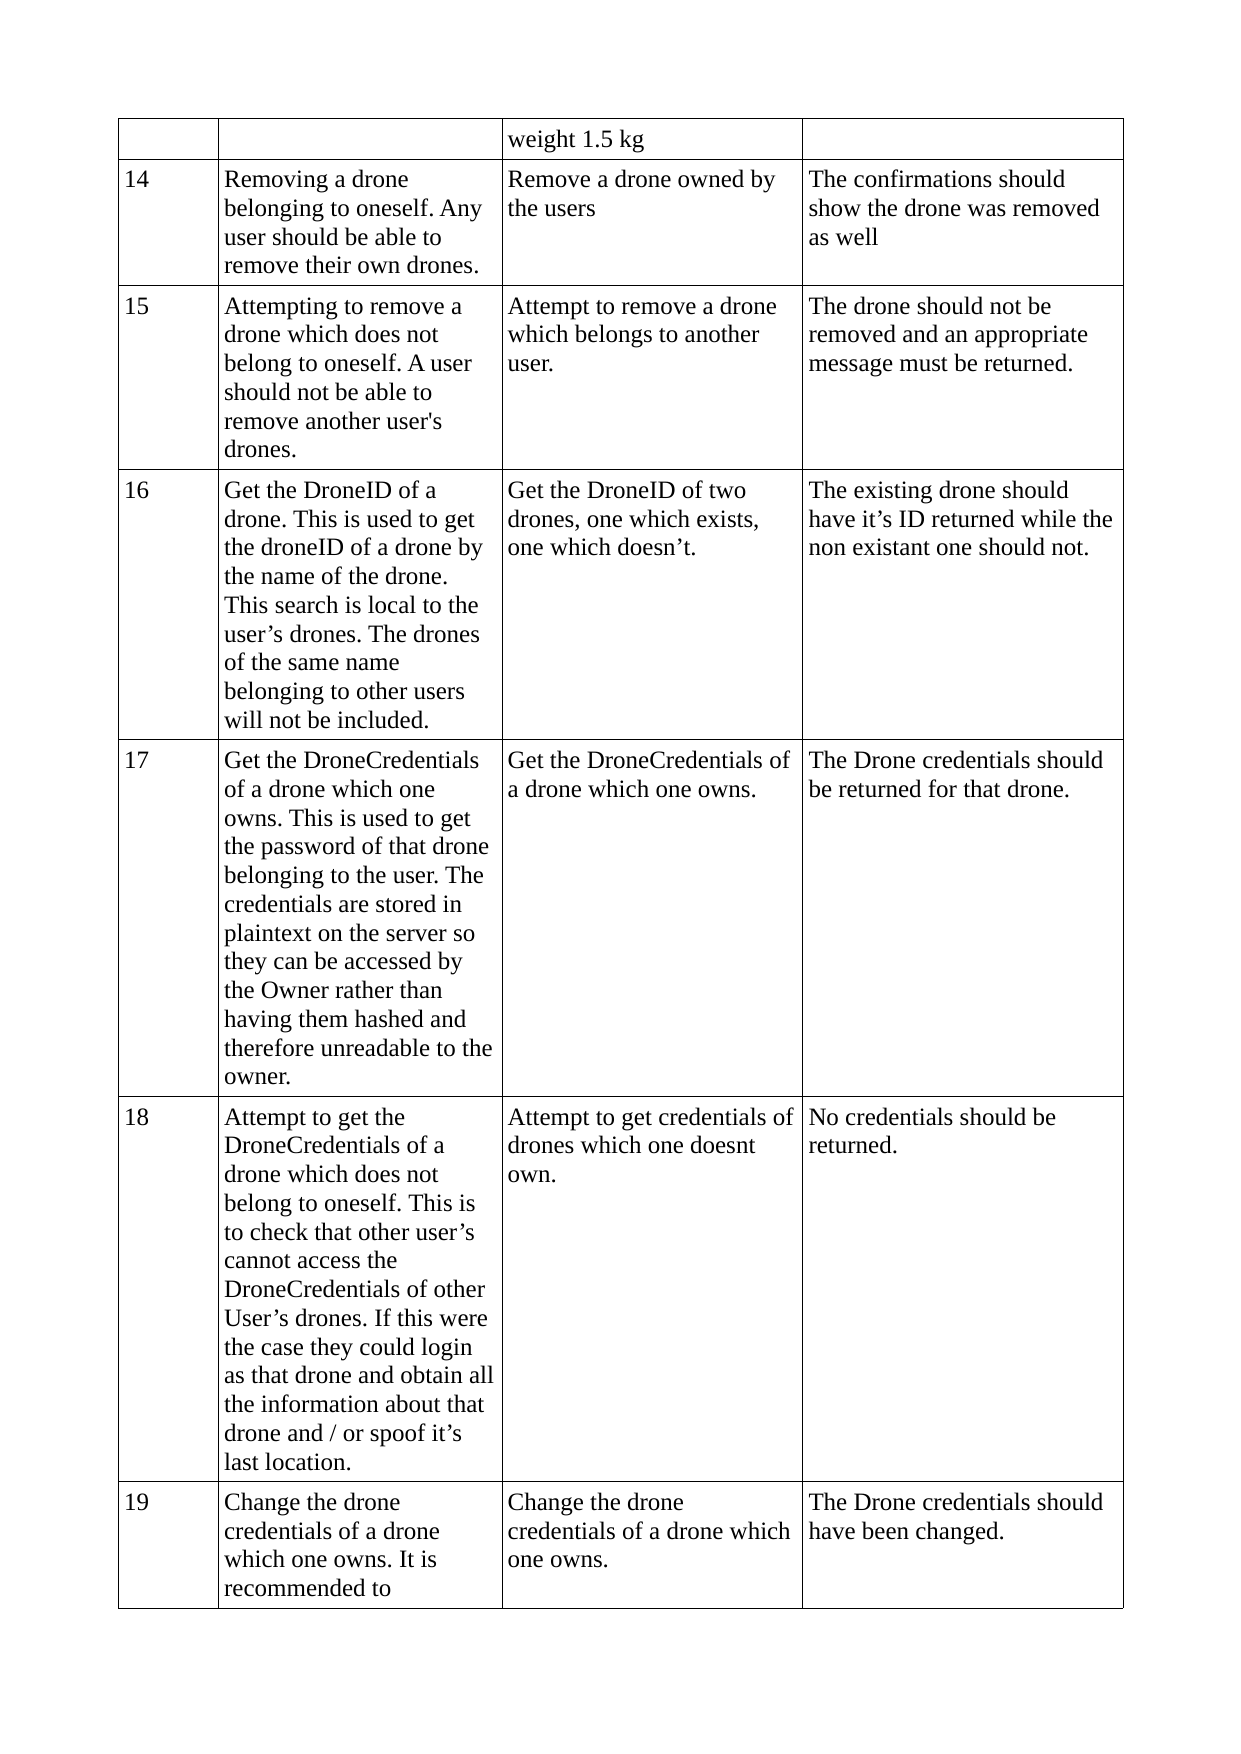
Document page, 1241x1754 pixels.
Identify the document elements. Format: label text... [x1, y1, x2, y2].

table_cell Attempt to remove a drone which belongs to another user. [503, 286, 802, 469]
table_cell 18 [119, 1097, 218, 1481]
table_cell Removing a drone belonging to oneself. Any user should be able to remove their own drones. [219, 160, 502, 285]
table_cell 19 [119, 1482, 218, 1608]
table_cell 14 [119, 160, 218, 285]
table_cell Attempting to remove a drone which does not belong to oneself. A user should not be able to remove another user's drones. [219, 286, 502, 469]
table_cell 17 [119, 740, 218, 1096]
table_cell The existing drone should have it’s ID returned while the non existant one should not. [803, 470, 1123, 739]
table_cell [219, 119, 502, 158]
table_cell No credentials should be returned. [803, 1097, 1123, 1481]
table_cell 15 [119, 286, 218, 469]
table_cell Get the DroneID of two drones, one which exists, one which doesn’t. [503, 470, 802, 739]
table_cell Get the DroneCredentials of a drone which one owns. This is used to get the password of that drone belonging to the user. The credentials are stored in plaintext on the server so they can be accessed by the Owner rather than having them hashed and therefore unreadable to the owner. [219, 740, 502, 1096]
table_cell The Drone credentials should have been changed. [803, 1482, 1123, 1608]
table_cell weight 1.5 kg [503, 119, 802, 158]
table_cell Attempt to get the DroneCredentials of a drone which does not belong to oneself. This is to check that other user’s cannot access the DroneCredentials of other User’s drones. If this were the case they could login as that drone and obtain all the information about that drone and / or spoof it’s last location. [219, 1097, 502, 1481]
table_cell Remove a drone owned by the users [503, 160, 802, 285]
table_cell Attempt to get credentials of drones which one doesnt own. [503, 1097, 802, 1481]
table_cell Change the drone credentials of a drone which one owns. It is recommended to [219, 1482, 502, 1608]
table_cell Change the drone credentials of a drone which one owns. [503, 1482, 802, 1608]
table_cell [803, 119, 1123, 158]
table_cell [119, 119, 218, 158]
table_cell 16 [119, 470, 218, 739]
table_cell Get the DroneCredentials of a drone which one owns. [503, 740, 802, 1096]
table_cell The drone should not be removed and an appropriate message must be returned. [803, 286, 1123, 469]
table_cell The Drone credentials should be returned for that drone. [803, 740, 1123, 1096]
table_cell Get the DroneID of a drone. This is used to get the droneID of a drone by the name of the drone. This search is local to the user’s drones. The drones of the same name belonging to other users will not be included. [219, 470, 502, 739]
table_cell The confirmations should show the drone was removed as well [803, 160, 1123, 285]
